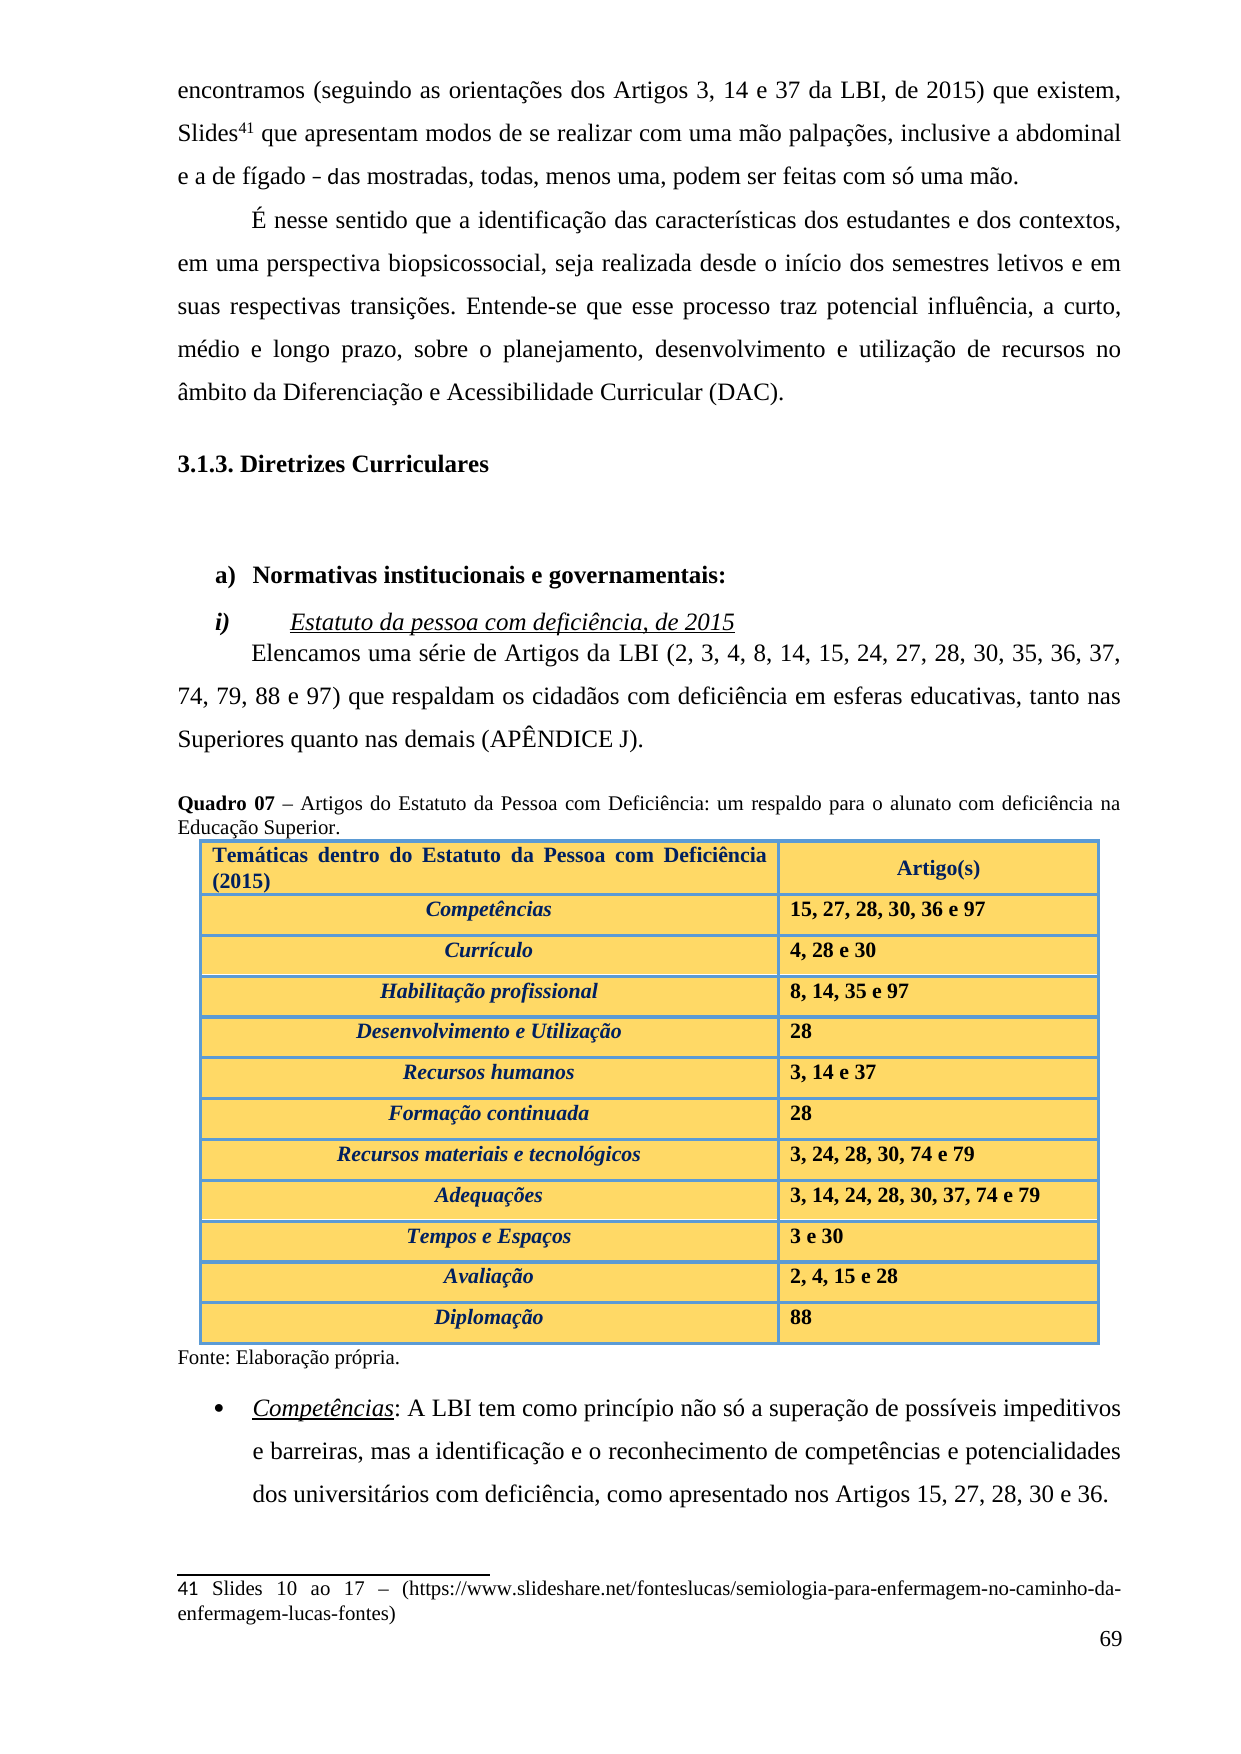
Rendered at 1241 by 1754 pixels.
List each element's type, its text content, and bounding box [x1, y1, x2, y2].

table_cell 4, 28 e 30 [780, 937, 1097, 974]
text Elencamos uma série de Artigos da LBI (2, 3, 4, 8, 14, 15, 24, 27, 28, 30, 35, 36, 37, 74, 79, 88 e 97) que respaldam os cidadãos com deficiência em esferas educativas, tanto nas Superiores quanto nas demais (APÊNDICE J). [177, 638, 1122, 753]
table_cell Adequações [202, 1182, 777, 1219]
table_cell 8, 14, 35 e 97 [780, 978, 1097, 1015]
text É nesse sentido que a identificação das características dos estudantes e dos contextos, em uma perspectiva biopsicossocial, seja realizada desde o início dos semestres letivos e em suas respectivas transições. Entende-se que esse processo traz potencial influência, a curto, médio e longo prazo, sobre o planejamento, desenvolvimento e utilização de recursos no âmbito da Diferenciação e Acessibilidade Curricular (DAC). [177, 205, 1122, 406]
table_cell Formação continuada [202, 1100, 777, 1138]
list Competências: A LBI tem como princípio não só a superação de possíveis impeditivos e barreiras, mas a identificação e o reconhecimento de competências e potencialidades dos universitários com deficiência, como apresentado nos Artigos 15, 27, 28, 30 e 36. [215, 1393, 1122, 1508]
table_cell Desenvolvimento e Utilização [202, 1019, 777, 1056]
table_cell 88 [780, 1304, 1097, 1342]
table_cell Avaliação [202, 1264, 777, 1301]
text Quadro 07 – Artigos do Estatuto da Pessoa com Deficiência: um respaldo para o alunato com deficiência na Educação Superior. [177, 791, 1122, 839]
table_cell Recursos humanos [202, 1059, 777, 1097]
table_cell 2, 4, 15 e 28 [780, 1264, 1097, 1301]
table_cell Tempos e Espaços [202, 1223, 777, 1260]
table_cell 15, 27, 28, 30, 36 e 97 [780, 896, 1097, 934]
table_cell Diplomação [202, 1304, 777, 1342]
text Slides 10 ao 17 – (https://www.slideshare.net/fonteslucas/semiologia-para-enfermagem-no-caminho-da-enfermagem-lucas-fontes) [177, 1575, 1122, 1624]
table_cell 3 e 30 [780, 1223, 1097, 1260]
table_cell 3, 14, 24, 28, 30, 37, 74 e 79 [780, 1182, 1097, 1219]
table_cell 28 [780, 1100, 1097, 1138]
table_cell 28 [780, 1019, 1097, 1056]
subtitle 3.1.3. Diretrizes Curriculares [177, 449, 1122, 478]
table_cell Habilitação profissional [202, 978, 777, 1015]
table_cell Recursos materiais e tecnológicos [202, 1141, 777, 1179]
list Normativas institucionais e governamentais: [215, 560, 1122, 588]
text encontramos (seguindo as orientações dos Artigos 3, 14 e 37 da LBI, de 2015) que existem, Slides que apresentam modos de se realizar com uma mão palpações, inclusive a abdominal e a de fígado – das mostradas, todas, menos uma, podem ser feitas com só uma mão. [177, 75, 1122, 190]
table_cell Competências [202, 896, 777, 934]
table_header Temáticas dentro do Estatuto da Pessoa com Deficiência (2015) [202, 843, 777, 893]
table_cell 3, 14 e 37 [780, 1059, 1097, 1097]
list Estatuto da pessoa com deficiência, de 2015 [215, 607, 1122, 636]
table_header Artigo(s) [780, 843, 1097, 893]
text Fonte: Elaboração própria. [177, 1345, 1122, 1369]
table_cell Currículo [202, 937, 777, 974]
table_cell 3, 24, 28, 30, 74 e 79 [780, 1141, 1097, 1179]
